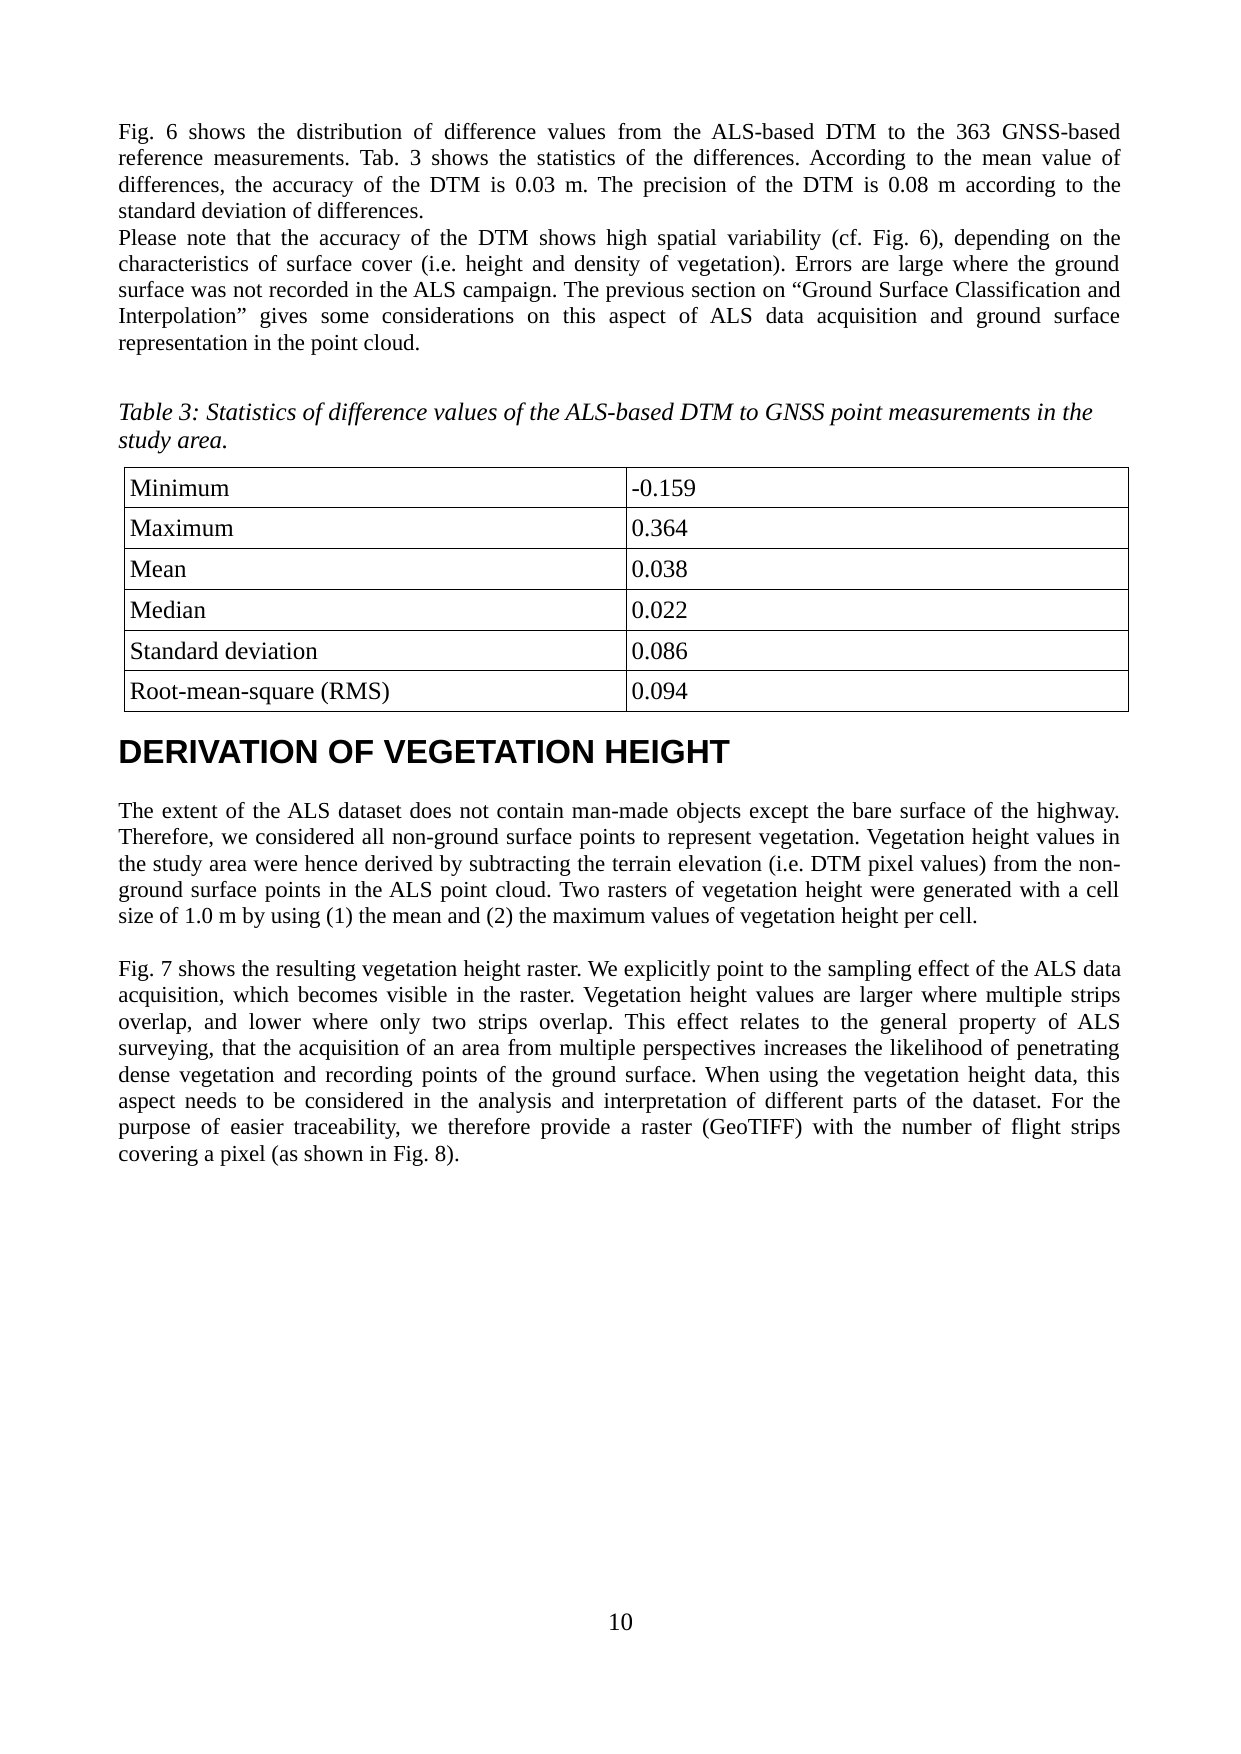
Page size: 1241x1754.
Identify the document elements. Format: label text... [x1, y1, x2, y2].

table_cell 0.364 [627, 508, 1128, 548]
table_cell 0.094 [627, 671, 1128, 711]
table_cell 0.022 [627, 590, 1128, 629]
table_cell Standard deviation [125, 631, 626, 670]
table_header Minimum [125, 468, 626, 507]
table_cell Root-mean-square (RMS) [125, 671, 626, 711]
subtitle DERIVATION OF VEGETATION HEIGHT [118, 732, 1122, 771]
table_cell Maximum [125, 508, 626, 548]
table_header -0.159 [627, 468, 1128, 507]
table_cell Median [125, 590, 626, 629]
table_cell 0.038 [627, 549, 1128, 589]
text Fig. 7 shows the resulting vegetation height raster. We explicitly point to the sampling effect of the ALS data acquisition, which becomes visible in the raster. Vegetation height values are larger where multiple strips overlap, and lower where only two strips overlap. This effect relates to the general property of ALS surveying, that the acquisition of an area from multiple perspectives increases the likelihood of penetrating dense vegetation and recording points of the ground surface. When using the vegetation height data, this aspect needs to be considered in the analysis and interpretation of different parts of the dataset. For the purpose of easier traceability, we therefore provide a raster (GeoTIFF) with the number of flight strips covering a pixel (as shown in Fig. 8). [118, 955, 1122, 1166]
table_cell 0.086 [627, 631, 1128, 670]
text Please note that the accuracy of the DTM shows high spatial variability (cf. Fig. 6), depending on the characteristics of surface cover (i.e. height and density of vegetation). Errors are large where the ground surface was not recorded in the ALS campaign. The previous section on “Ground Surface Classification and Interpolation” gives some considerations on this aspect of ALS data acquisition and ground surface representation in the point cloud. [118, 223, 1122, 355]
table_cell Mean [125, 549, 626, 589]
text Fig. 6 shows the distribution of difference values from the ALS-based DTM to the 363 GNSS-based reference measurements. Tab. 3 shows the statistics of the differences. According to the mean value of differences, the accuracy of the DTM is 0.03 m. The precision of the DTM is 0.08 m according to the standard deviation of differences. [118, 118, 1122, 223]
text The extent of the ALS dataset does not contain man-made objects except the bare surface of the highway. Therefore, we considered all non-ground surface points to represent vegetation. Vegetation height values in the study area were hence derived by subtracting the terrain elevation (i.e. DTM pixel values) from the non-ground surface points in the ALS point cloud. Two rasters of vegetation height were generated with a cell size of 1.0 m by using (1) the mean and (2) the maximum values of vegetation height per cell. [118, 797, 1122, 929]
text Table 3: Statistics of difference values of the ALS-based DTM to GNSS point measurements in the study area. [118, 397, 1122, 454]
